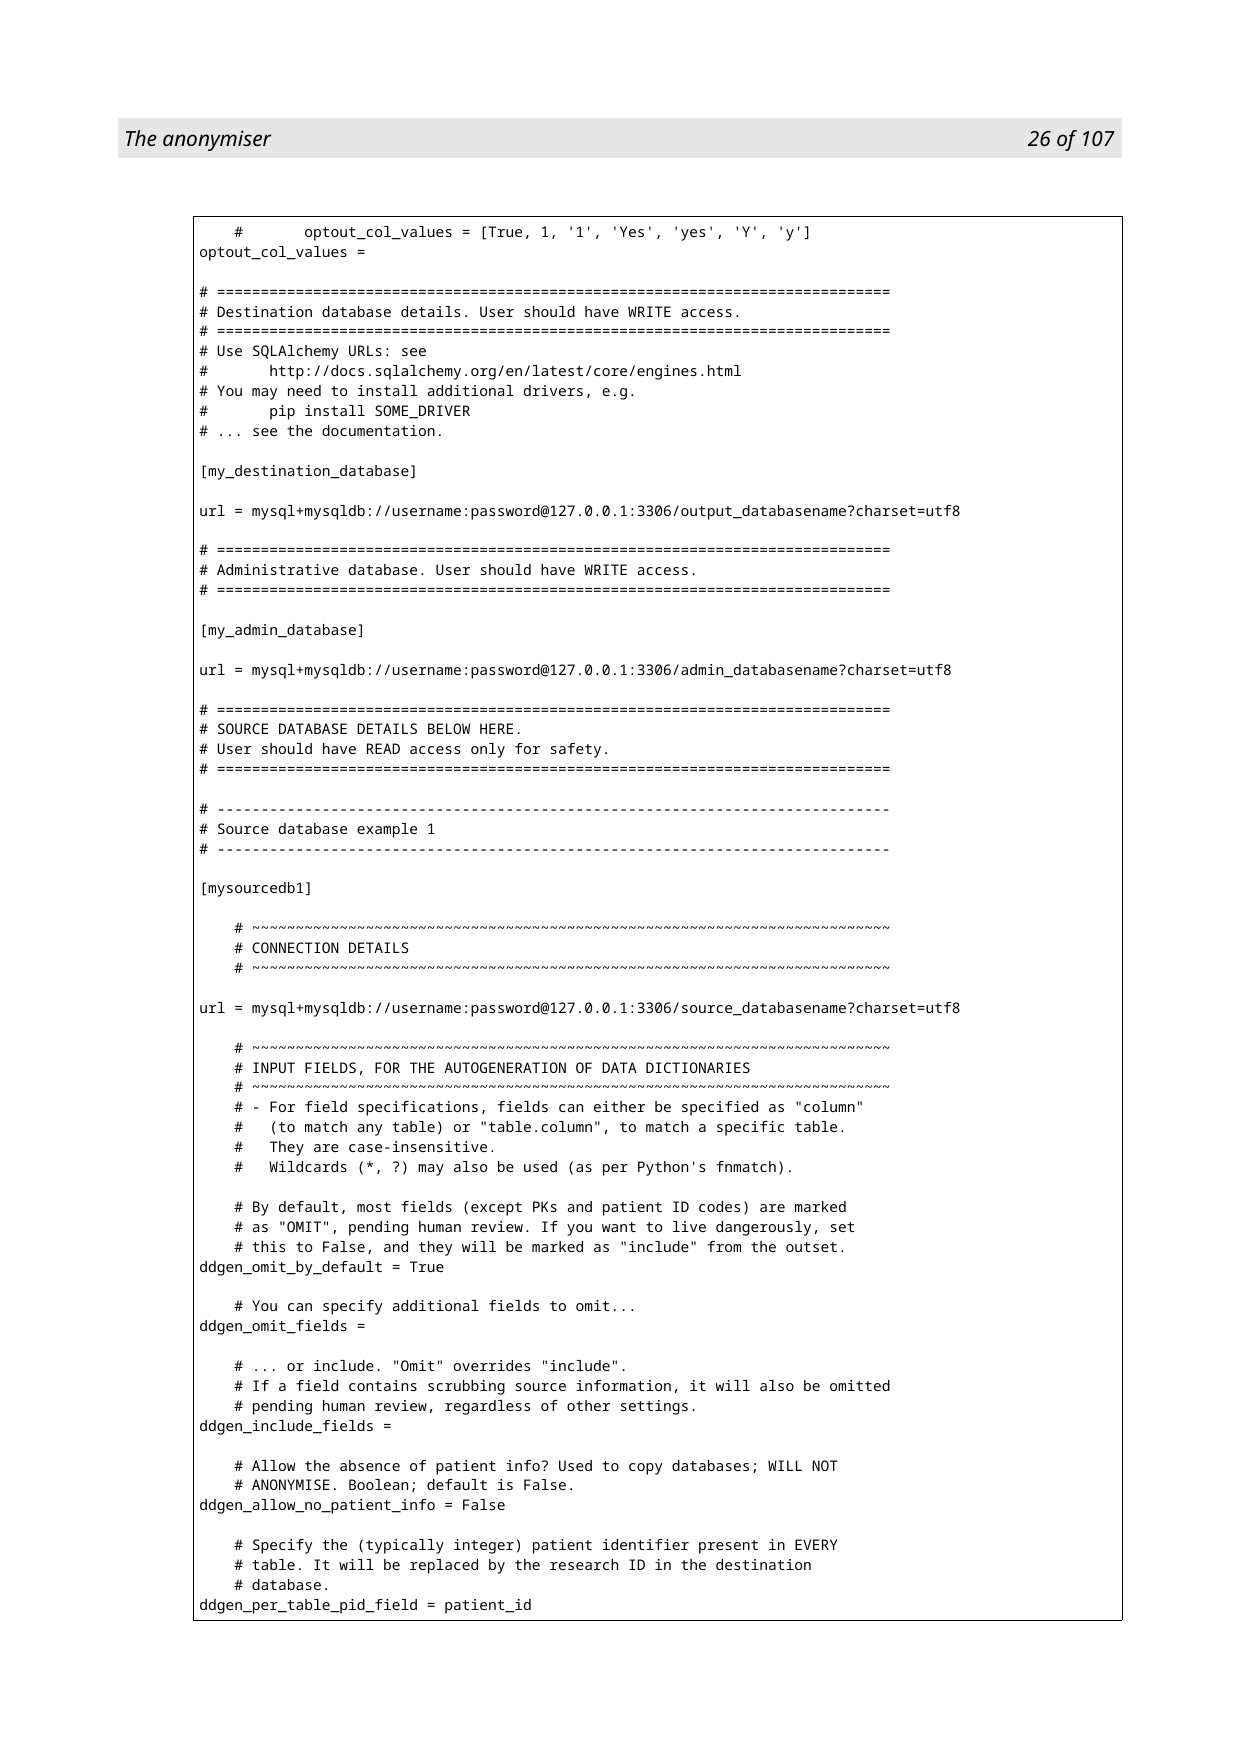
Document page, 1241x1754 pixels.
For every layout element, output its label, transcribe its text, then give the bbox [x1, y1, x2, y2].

table_header # optout_col_values = [True, 1, '1', 'Yes', 'yes', 'Y', 'y'] optout_col_values = # ============================================================================= # Destination database details. User should have WRITE access. # ============================================================================= # Use SQLAlchemy URLs: see # http://docs.sqlalchemy.org/en/latest/core/engines.html # You may need to install additional drivers, e.g. # pip install SOME_DRIVER # ... see the documentation. [my_destination_database] url = mysql+mysqldb://username:password@127.0.0.1:3306/output_databasename?charset=utf8 # ============================================================================= # Administrative database. User should have WRITE access. # ============================================================================= [my_admin_database] url = mysql+mysqldb://username:password@127.0.0.1:3306/admin_databasename?charset=utf8 # ============================================================================= # SOURCE DATABASE DETAILS BELOW HERE. # User should have READ access only for safety. # ============================================================================= # ----------------------------------------------------------------------------- # Source database example 1 # ----------------------------------------------------------------------------- [mysourcedb1] # ~~~~~~~~~~~~~~~~~~~~~~~~~~~~~~~~~~~~~~~~~~~~~~~~~~~~~~~~~~~~~~~~~~~~~~~~~ # CONNECTION DETAILS # ~~~~~~~~~~~~~~~~~~~~~~~~~~~~~~~~~~~~~~~~~~~~~~~~~~~~~~~~~~~~~~~~~~~~~~~~~ url = mysql+mysqldb://username:password@127.0.0.1:3306/source_databasename?charset=utf8 # ~~~~~~~~~~~~~~~~~~~~~~~~~~~~~~~~~~~~~~~~~~~~~~~~~~~~~~~~~~~~~~~~~~~~~~~~~ # INPUT FIELDS, FOR THE AUTOGENERATION OF DATA DICTIONARIES # ~~~~~~~~~~~~~~~~~~~~~~~~~~~~~~~~~~~~~~~~~~~~~~~~~~~~~~~~~~~~~~~~~~~~~~~~~ # - For field specifications, fields can either be specified as "column" # (to match any table) or "table.column", to match a specific table. # They are case-insensitive. # Wildcards (*, ?) may also be used (as per Python's fnmatch). # By default, most fields (except PKs and patient ID codes) are marked # as "OMIT", pending human review. If you want to live dangerously, set # this to False, and they will be marked as "include" from the outset. ddgen_omit_by_default = True # You can specify additional fields to omit... ddgen_omit_fields = # ... or include. "Omit" overrides "include". # If a field contains scrubbing source information, it will also be omitted # pending human review, regardless of other settings. ddgen_include_fields = # Allow the absence of patient info? Used to copy databases; WILL NOT # ANONYMISE. Boolean; default is False. ddgen_allow_no_patient_info = False # Specify the (typically integer) patient identifier present in EVERY # table. It will be replaced by the research ID in the destination # database. ddgen_per_table_pid_field = patient_id [194, 217, 1122, 1620]
